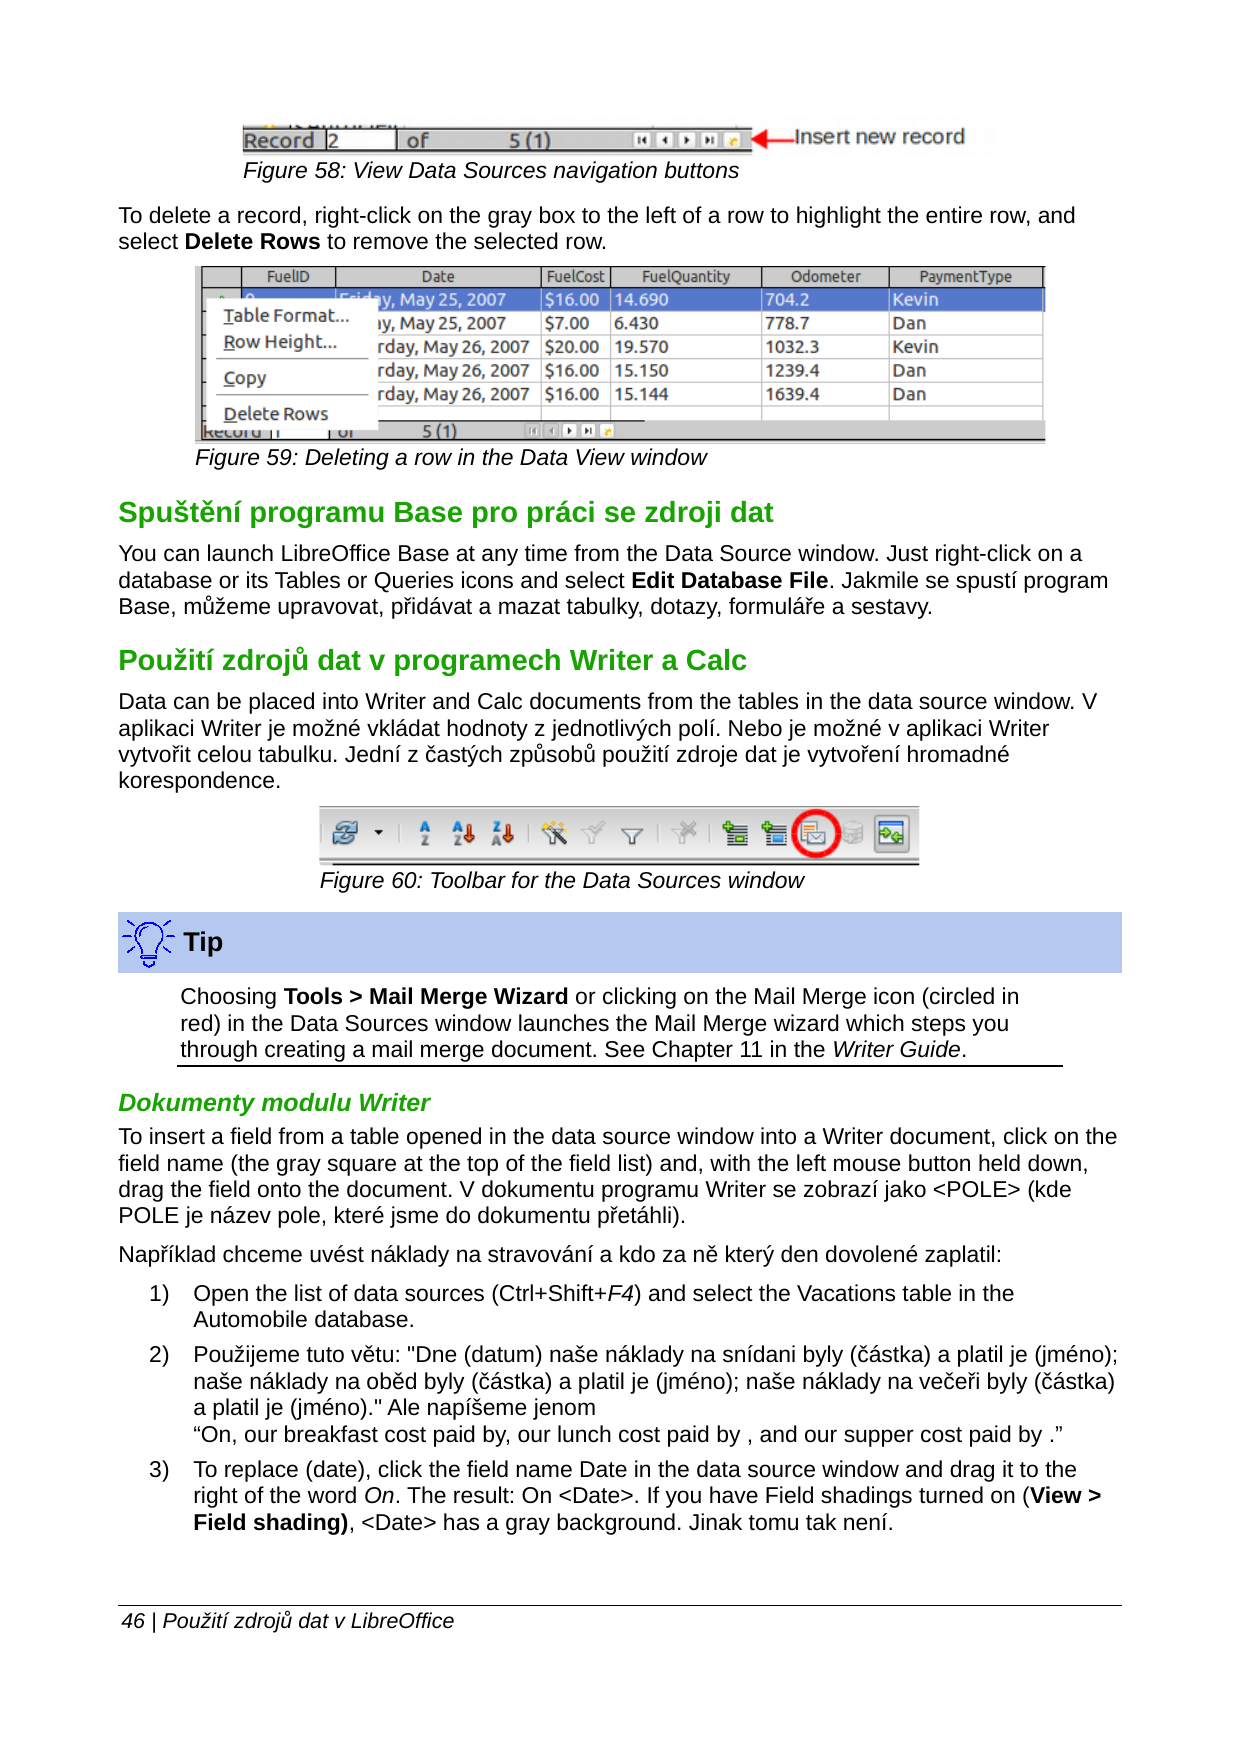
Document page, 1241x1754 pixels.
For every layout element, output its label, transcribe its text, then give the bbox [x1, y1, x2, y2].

picture [242, 118, 998, 157]
picture [194, 266, 1046, 444]
list Použijeme tuto větu: "Dne (datum) naše náklady na snídani byly (částka) a platil je (jméno); naše náklady na oběd byly (částka) a platil je (jméno); naše náklady na večeři byly (částka) a platil je (jméno)." Ale napíšeme jenom “On, our breakfast cost paid by, our lunch cost paid by , and our supper cost paid by .” [169, 1341, 1122, 1447]
subtitle Tip [118, 912, 1122, 973]
text To insert a field from a table opened in the data source window into a Writer document, click on the field name (the gray square at the top of the field list) and, with the left mouse button held down, drag the field onto the document. V dokumentu programu Writer se zobrazí jako <POLE> (kde POLE je název pole, které jsme do dokumentu přetáhli). [118, 1123, 1122, 1228]
text Figure 58: View Data Sources navigation buttons [243, 157, 997, 183]
text You can launch LibreOffice Base at any time from the Data Source window. Just right-click on a database or its Tables or Queries icons and select Edit Database File. Jakmile se spustí program Base, můžeme upravovat, přidávat a mazat tabulky, dotazy, formuláře a sestavy. [118, 540, 1122, 619]
picture [319, 806, 921, 867]
subtitle Spuštění programu Base pro práci se zdroji dat [118, 495, 1122, 528]
list Open the list of data sources (Ctrl+Shift+F4) and select the Vacations table in the Automobile database. [169, 1280, 1122, 1333]
text Figure 60: Toolbar for the Data Sources window [319, 867, 921, 893]
text Data can be placed into Writer and Calc documents from the tables in the data source window. V aplikaci Writer je možné vkládat hodnoty z jednotlivých polí. Nebo je možné v aplikaci Writer vytvořit celou tabulku. Jední z častých způsobů použití zdroje dat je vytvoření hromadné korespondence. [118, 688, 1122, 794]
text Figure 59: Deleting a row in the Data View window [195, 444, 1045, 470]
list To replace (date), click the field name Date in the data source window and drag it to the right of the word On. The result: On <Date>. If you have Field shadings turned on (View > Field shading), <Date> has a gray background. Jinak tomu tak není. [169, 1456, 1122, 1535]
subtitle Použití zdrojů dat v programech Writer a Calc [118, 643, 1122, 676]
text Například chceme uvést náklady na stravování a kdo za ně který den dovolené zaplatil: [118, 1241, 1122, 1267]
picture [119, 912, 179, 972]
text Choosing Tools > Mail Merge Wizard or clicking on the Mail Merge icon (circled in red) in the Data Sources window launches the Mail Merge wizard which steps you through creating a mail merge document. See Chapter 11 in the Writer Guide. [177, 980, 1063, 1065]
subtitle Dokumenty modulu Writer [118, 1088, 1122, 1117]
text To delete a record, right-click on the gray box to the left of a row to highlight the entire row, and select Delete Rows to remove the selected row. [118, 202, 1122, 254]
